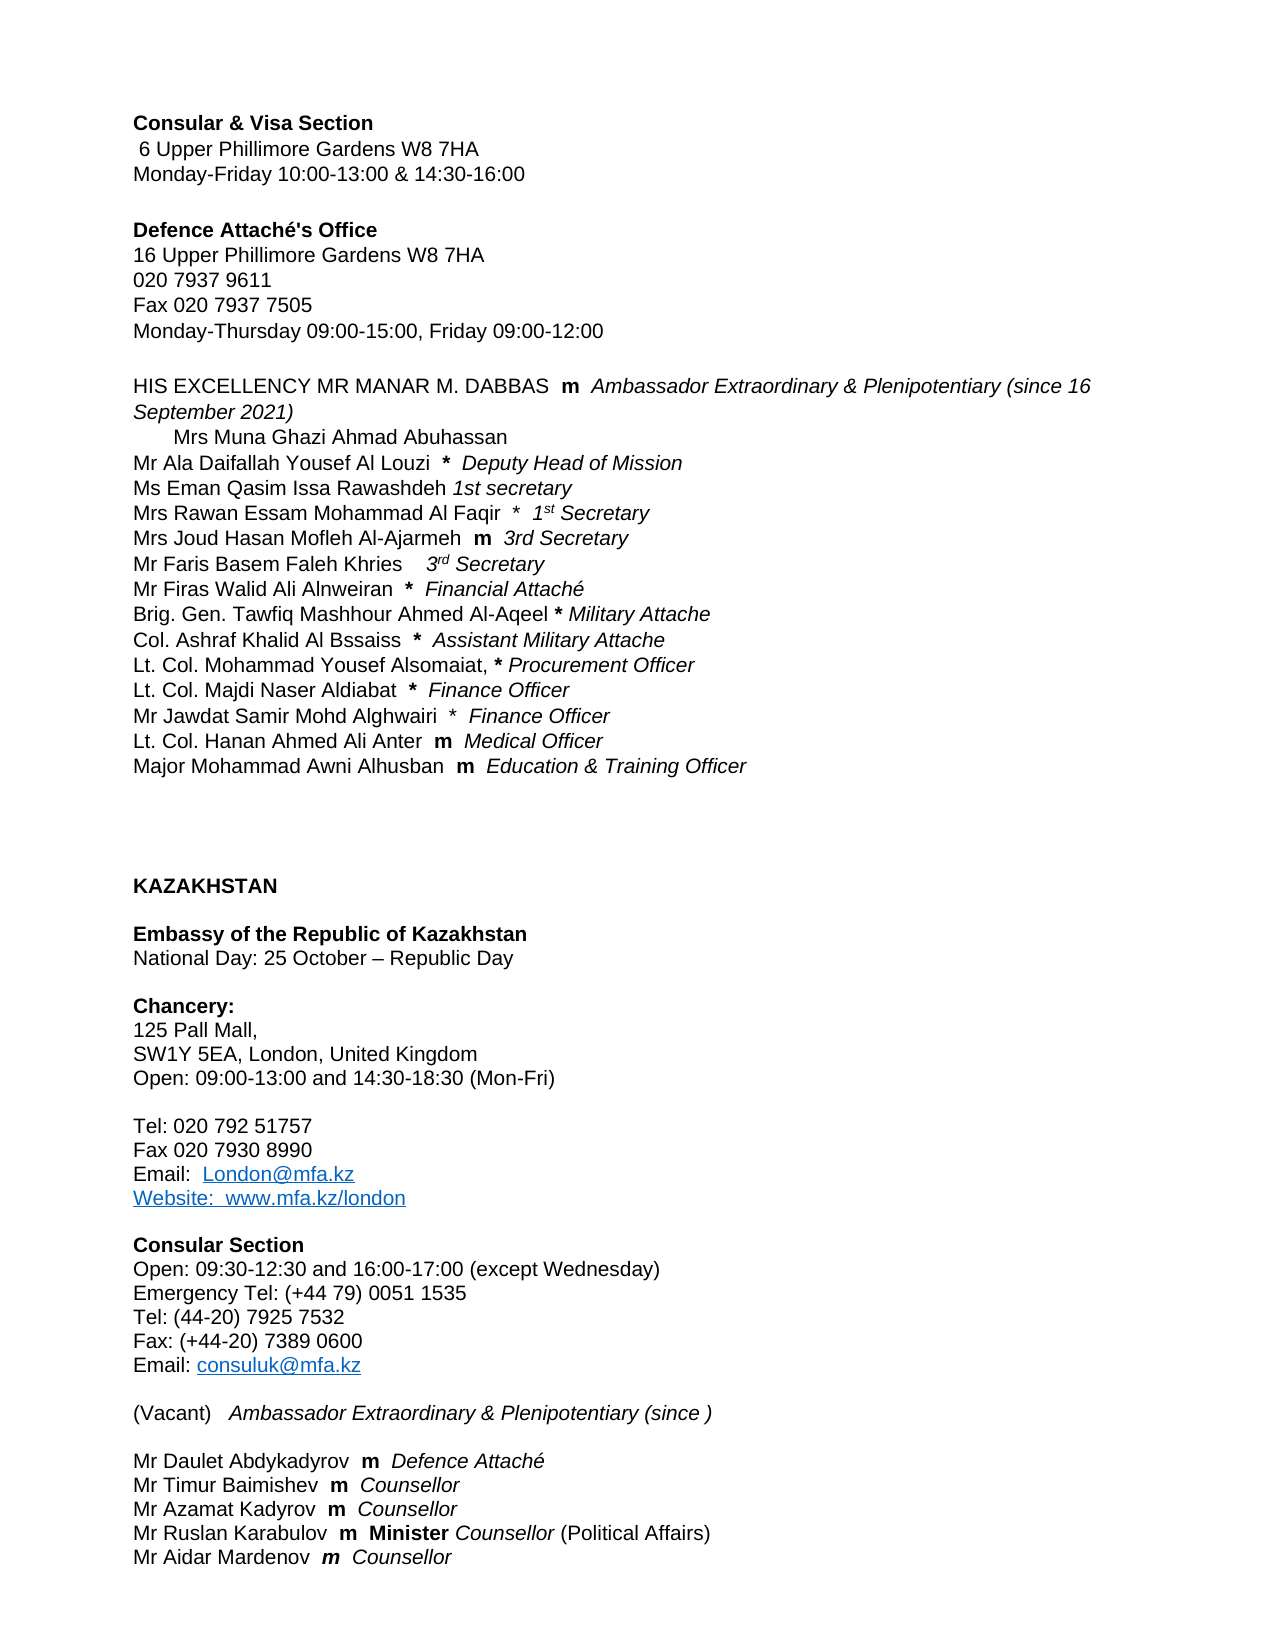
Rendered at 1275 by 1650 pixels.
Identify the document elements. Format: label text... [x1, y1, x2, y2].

text Chancery: [133, 994, 1181, 1018]
text Email: London@mfa.kz [133, 1161, 1181, 1185]
text National Day: 25 October – Republic Day [133, 946, 1181, 970]
text Lt. Col. Mohammad Yousef Alsomaiat, * Procurement Officer [133, 653, 1181, 677]
text Lt. Col. Hanan Ahmed Ali Anter m Medical Officer [133, 729, 1181, 753]
text Lt. Col. Majdi Naser Aldiabat * Finance Officer [133, 678, 1181, 702]
text Col. Ashraf Khalid Al Bssaiss * Assistant Military Attache [133, 627, 1181, 651]
text Embassy of the Republic of Kazakhstan [133, 922, 1181, 946]
text (Vacant) Ambassador Extraordinary & Plenipotentiary (since ) [133, 1401, 1181, 1425]
text KAZAKHSTAN [133, 874, 1181, 898]
text Mrs Rawan Essam Mohammad Al Faqir * 1st Secretary [133, 501, 1181, 525]
text 125 Pall Mall, [133, 1018, 1181, 1042]
text Mr Timur Baimishev m Counsellor [133, 1473, 1181, 1497]
text Tel: 020 792 51757 [133, 1113, 1181, 1137]
text Mrs Joud Hasan Mofleh Al-Ajarmeh m 3rd Secretary [133, 526, 1181, 550]
text Mr Faris Basem Faleh Khries 3rd Secretary [133, 552, 1181, 576]
text Mr Azamat Kadyrov m Counsellor [133, 1497, 1181, 1521]
text Mr Daulet Abdykadyrov m Defence Attaché [133, 1449, 1181, 1473]
text Mr Firas Walid Ali Alnweiran * Financial Attaché [133, 577, 1181, 601]
text Email: consuluk@mfa.kz [133, 1353, 1181, 1377]
text Open: 09:00-13:00 and 14:30-18:30 (Mon-Fri) [133, 1066, 1181, 1089]
text Fax 020 7930 8990 [133, 1137, 1181, 1161]
text SW1Y 5EA, London, United Kingdom [133, 1042, 1181, 1066]
text Emergency Tel: (+44 79) 0051 1535 [133, 1281, 1181, 1305]
text Tel: (44-20) 7925 7532 [133, 1305, 1181, 1329]
text Ms Eman Qasim Issa Rawashdeh 1st secretary [133, 476, 1181, 499]
text Mr Aidar Mardenov m Counsellor [133, 1545, 1181, 1569]
text Major Mohammad Awni Alhusban m Education & Training Officer [133, 754, 1181, 778]
text Website: www.mfa.kz/london [133, 1185, 1181, 1209]
text Mr Jawdat Samir Mohd Alghwairi * Finance Officer [133, 703, 1181, 727]
text Fax: (+44-20) 7389 0600 [133, 1329, 1181, 1353]
text Consular Section [133, 1233, 1181, 1257]
text Consular & Visa Section 6 Upper Phillimore Gardens W8 7HA Monday-Friday 10:00-13:00 & 14:30-16:00 Defence Attaché's Office 16 Upper Phillimore Gardens W8 7HA 020 7937 9611 Fax 020 7937 7505 Monday-Thursday 09:00-15:00, Friday 09:00-12:00 HIS EXCELLENCY MR MANAR M. DABBAS m Ambassador Extraordinary & Plenipotentiary (since 16 September 2021) Mrs Muna Ghazi Ahmad Abuhassan Mr Ala Daifallah Yousef Al Louzi * Deputy Head of Mission [133, 81, 1181, 474]
text Open: 09:30-12:30 and 16:00-17:00 (except Wednesday) [133, 1257, 1181, 1281]
text Mr Ruslan Karabulov m Minister Counsellor (Political Affairs) [133, 1521, 1181, 1545]
text Brig. Gen. Tawfiq Mashhour Ahmed Al-Aqeel * Military Attache [133, 602, 1181, 626]
